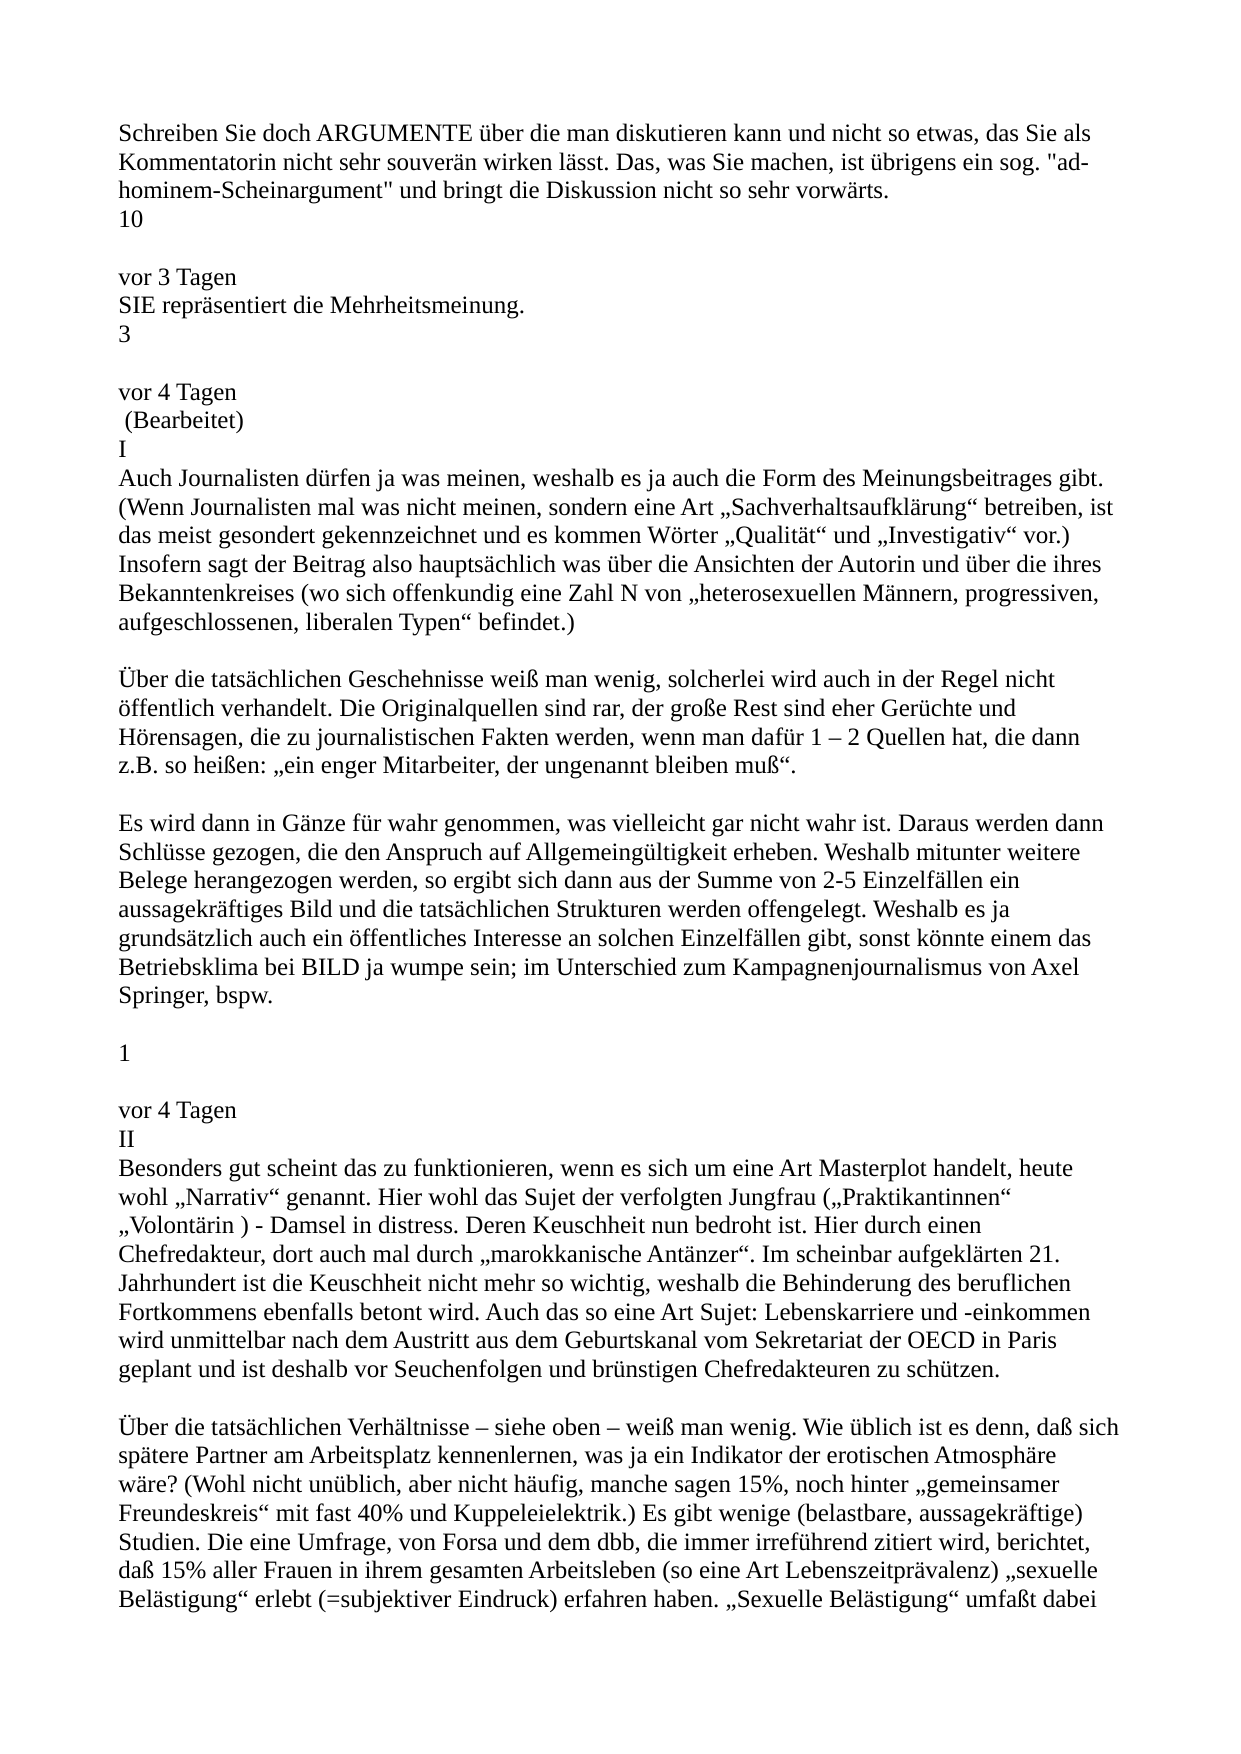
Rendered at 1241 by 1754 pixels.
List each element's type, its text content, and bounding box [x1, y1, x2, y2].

text 3 [118, 319, 1122, 348]
text (Bearbeitet) [118, 406, 1122, 434]
text Auch Journalisten dürfen ja was meinen, weshalb es ja auch die Form des Meinungsbeitrages gibt. (Wenn Journalisten mal was nicht meinen, sondern eine Art „Sachverhaltsaufklärung“ betreiben, ist das meist gesondert gekennzeichnet und es kommen Wörter „Qualität“ und „Investigativ“ vor.) Insofern sagt der Beitrag also hauptsächlich was über die Ansichten der Autorin und über die ihres Bekanntenkreises (wo sich offenkundig eine Zahl N von „heterosexuellen Männern, progressiven, aufgeschlossenen, liberalen Typen“ befindet.) [118, 463, 1122, 636]
text vor 4 Tagen [118, 1096, 1122, 1124]
text Über die tatsächlichen Verhältnisse – siehe oben – weiß man wenig. Wie üblich ist es denn, daß sich spätere Partner am Arbeitsplatz kennenlernen, was ja ein Indikator der erotischen Atmosphäre wäre? (Wohl nicht unüblich, aber nicht häufig, manche sagen 15%, noch hinter „gemeinsamer Freundeskreis“ mit fast 40% und Kuppeleielektrik.) Es gibt wenige (belastbare, aussagekräftige) Studien. Die eine Umfrage, von Forsa und dem dbb, die immer irreführend zitiert wird, berichtet, daß 15% aller Frauen in ihrem gesamten Arbeitsleben (so eine Art Lebenszeitprävalenz) „sexuelle Belästigung“ erlebt (=subjektiver Eindruck) erfahren haben. „Sexuelle Belästigung“ umfaßt dabei [118, 1412, 1122, 1613]
text Es wird dann in Gänze für wahr genommen, was vielleicht gar nicht wahr ist. Daraus werden dann Schlüsse gezogen, die den Anspruch auf Allgemeingültigkeit erheben. Weshalb mitunter weitere Belege herangezogen werden, so ergibt sich dann aus der Summe von 2-5 Einzelfällen ein aussagekräftiges Bild und die tatsächlichen Strukturen werden offengelegt. Weshalb es ja grundsätzlich auch ein öffentliches Interesse an solchen Einzelfällen gibt, sonst könnte einem das Betriebsklima bei BILD ja wumpe sein; im Unterschied zum Kampagnenjournalismus von Axel Springer, bspw. [118, 808, 1122, 1009]
text Über die tatsächlichen Geschehnisse weiß man wenig, solcherlei wird auch in der Regel nicht öffentlich verhandelt. Die Originalquellen sind rar, der große Rest sind eher Gerüchte und Hörensagen, die zu journalistischen Fakten werden, wenn man dafür 1 – 2 Quellen hat, die dann z.B. so heißen: „ein enger Mitarbeiter, der ungenannt bleiben muß“. [118, 664, 1122, 779]
text vor 4 Tagen [118, 377, 1122, 406]
text vor 3 Tagen [118, 262, 1122, 291]
text 1 [118, 1038, 1122, 1067]
text I [118, 434, 1122, 463]
text Schreiben Sie doch ARGUMENTE über die man diskutieren kann und nicht so etwas, das Sie als Kommentatorin nicht sehr souverän wirken lässt. Das, was Sie machen, ist übrigens ein sog. "ad-hominem-Scheinargument" und bringt die Diskussion nicht so sehr vorwärts. [118, 118, 1122, 204]
text II [118, 1124, 1122, 1153]
text 10 [118, 204, 1122, 233]
text Besonders gut scheint das zu funktionieren, wenn es sich um eine Art Masterplot handelt, heute wohl „Narrativ“ genannt. Hier wohl das Sujet der verfolgten Jungfrau („Praktikantinnen“ „Volontärin ) - Damsel in distress. Deren Keuschheit nun bedroht ist. Hier durch einen Chefredakteur, dort auch mal durch „marokkanische Antänzer“. Im scheinbar aufgeklärten 21. Jahrhundert ist die Keuschheit nicht mehr so wichtig, weshalb die Behinderung des beruflichen Fortkommens ebenfalls betont wird. Auch das so eine Art Sujet: Lebenskarriere und -einkommen wird unmittelbar nach dem Austritt aus dem Geburtskanal vom Sekretariat der OECD in Paris geplant und ist deshalb vor Seuchenfolgen und brünstigen Chefredakteuren zu schützen. [118, 1153, 1122, 1383]
text SIE repräsentiert die Mehrheitsmeinung. [118, 291, 1122, 319]
